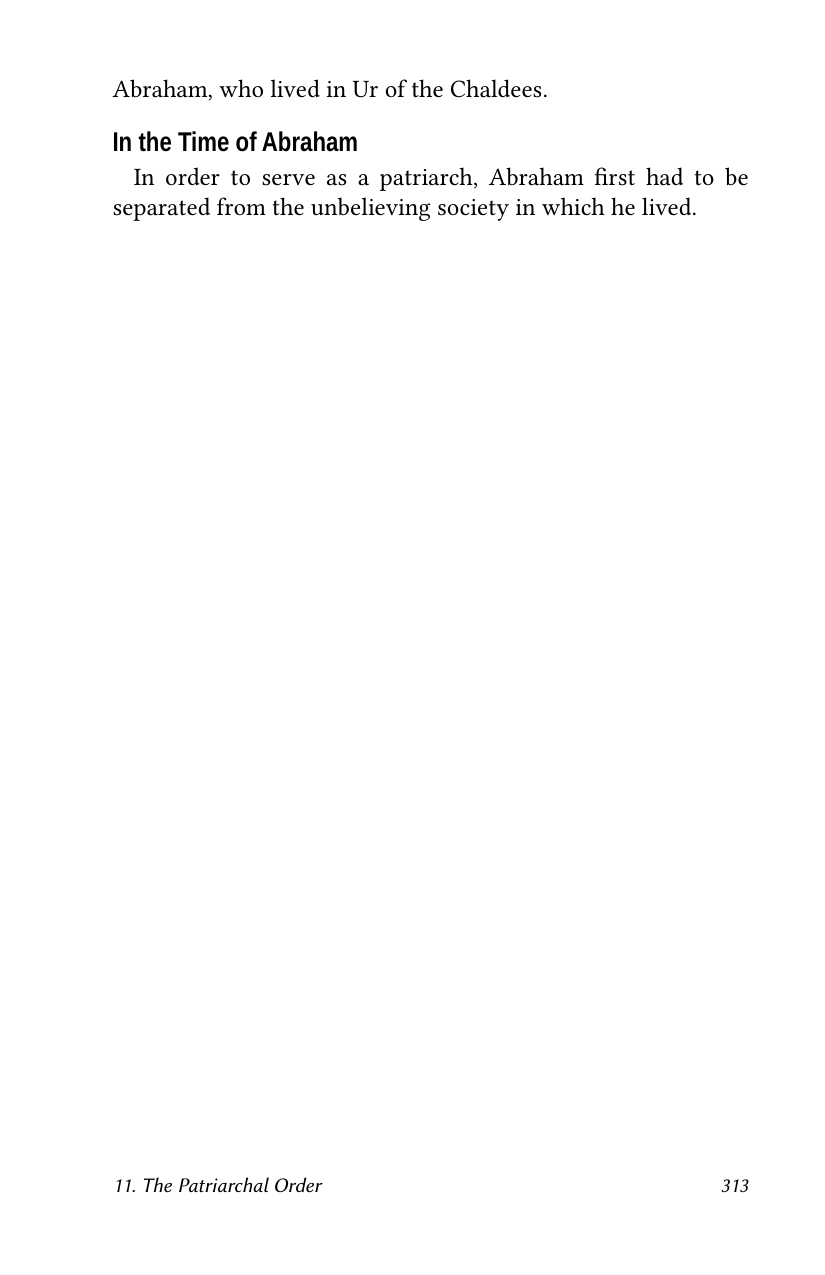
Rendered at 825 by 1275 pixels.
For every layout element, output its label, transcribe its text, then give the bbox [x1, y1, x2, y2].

text In order to serve as a patriarch, Abraham first had to be separated from the unbelieving society in which he lived. [112, 163, 750, 221]
text Abraham, who lived in Ur of the Chaldees. [112, 75, 750, 103]
subtitle In the Time of Abraham [112, 126, 750, 157]
